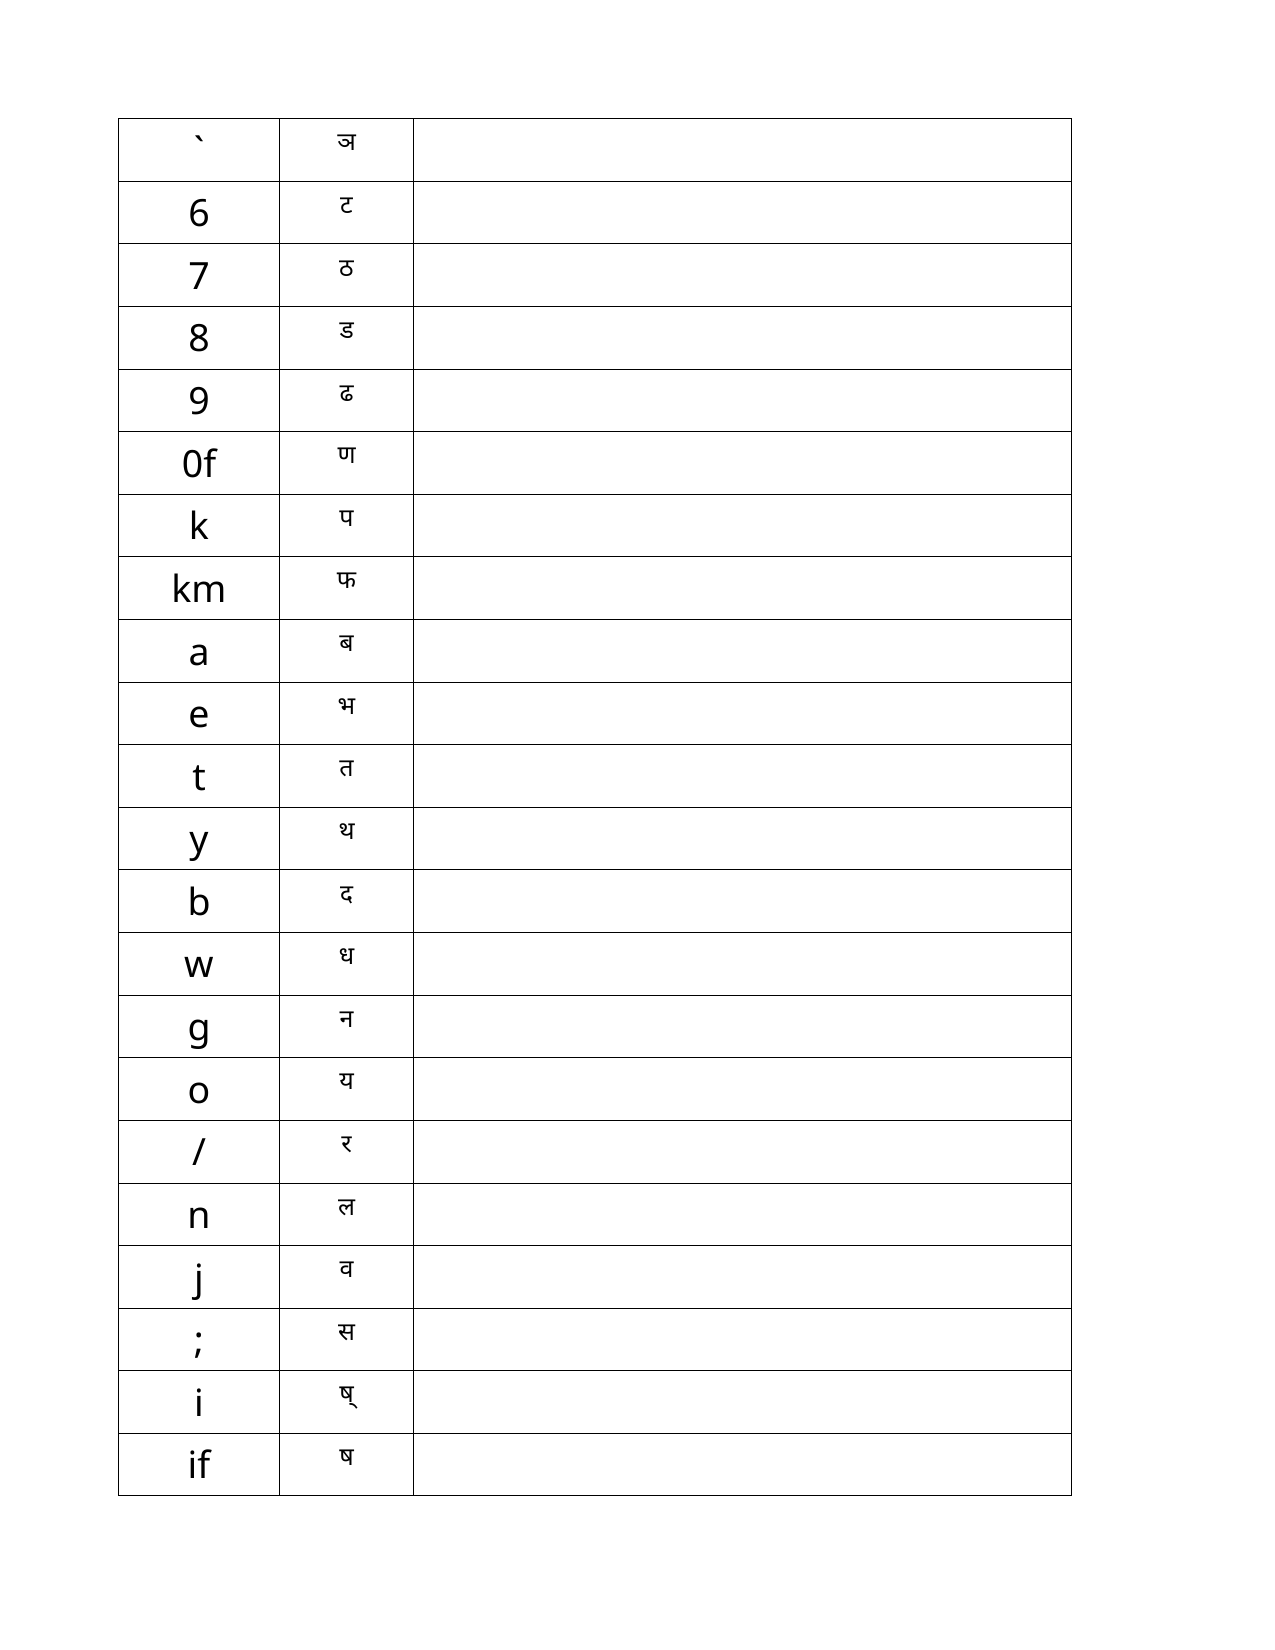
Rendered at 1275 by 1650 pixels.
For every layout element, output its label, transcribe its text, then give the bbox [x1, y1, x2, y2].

table_cell ड [280, 307, 413, 368]
table_cell ष् [280, 1371, 413, 1433]
table_cell फ [280, 557, 413, 619]
table_cell [414, 1184, 1071, 1245]
table_cell if [119, 1434, 279, 1495]
table_cell भ [280, 683, 413, 744]
table_cell n [119, 1184, 279, 1245]
table_cell ष [280, 1434, 413, 1495]
table_cell य [280, 1058, 413, 1120]
table_cell [414, 370, 1071, 431]
table_cell b [119, 870, 279, 932]
table_cell [414, 432, 1071, 494]
table_cell ध [280, 933, 413, 994]
table_cell [414, 1434, 1071, 1495]
table_cell o [119, 1058, 279, 1120]
table_cell प [280, 495, 413, 556]
table_cell [414, 808, 1071, 869]
table_cell g [119, 996, 279, 1057]
table_cell [414, 870, 1071, 932]
table_cell [414, 1309, 1071, 1370]
table_cell व [280, 1246, 413, 1308]
table_cell [414, 1246, 1071, 1308]
table_cell a [119, 620, 279, 682]
table_cell ` [119, 119, 279, 181]
table_cell [414, 1371, 1071, 1433]
table_cell [414, 307, 1071, 368]
table_cell न [280, 996, 413, 1057]
table_cell ; [119, 1309, 279, 1370]
table_cell [414, 1058, 1071, 1120]
table_cell [414, 933, 1071, 994]
table_cell y [119, 808, 279, 869]
table_cell 6 [119, 182, 279, 243]
table_cell [414, 620, 1071, 682]
table_cell i [119, 1371, 279, 1433]
table_cell त [280, 745, 413, 807]
table_cell e [119, 683, 279, 744]
table_cell [414, 683, 1071, 744]
table_cell [414, 182, 1071, 243]
table_cell [414, 557, 1071, 619]
table_cell km [119, 557, 279, 619]
table_cell [414, 745, 1071, 807]
table_cell [414, 119, 1071, 181]
table_cell 8 [119, 307, 279, 368]
table_cell 7 [119, 244, 279, 306]
table_cell ब [280, 620, 413, 682]
table_cell थ [280, 808, 413, 869]
table_cell र [280, 1121, 413, 1182]
table_cell k [119, 495, 279, 556]
table_cell [414, 495, 1071, 556]
table_cell 9 [119, 370, 279, 431]
table_cell ट [280, 182, 413, 243]
table_cell ठ [280, 244, 413, 306]
table_cell द [280, 870, 413, 932]
table_cell / [119, 1121, 279, 1182]
table_cell t [119, 745, 279, 807]
table_cell ण [280, 432, 413, 494]
table_cell ल [280, 1184, 413, 1245]
table_cell स [280, 1309, 413, 1370]
table_cell 0f [119, 432, 279, 494]
table_cell [414, 996, 1071, 1057]
table_cell w [119, 933, 279, 994]
table_cell [414, 1121, 1071, 1182]
table_cell j [119, 1246, 279, 1308]
table_cell [414, 244, 1071, 306]
table_cell ढ [280, 370, 413, 431]
table_cell ञ [280, 119, 413, 181]
